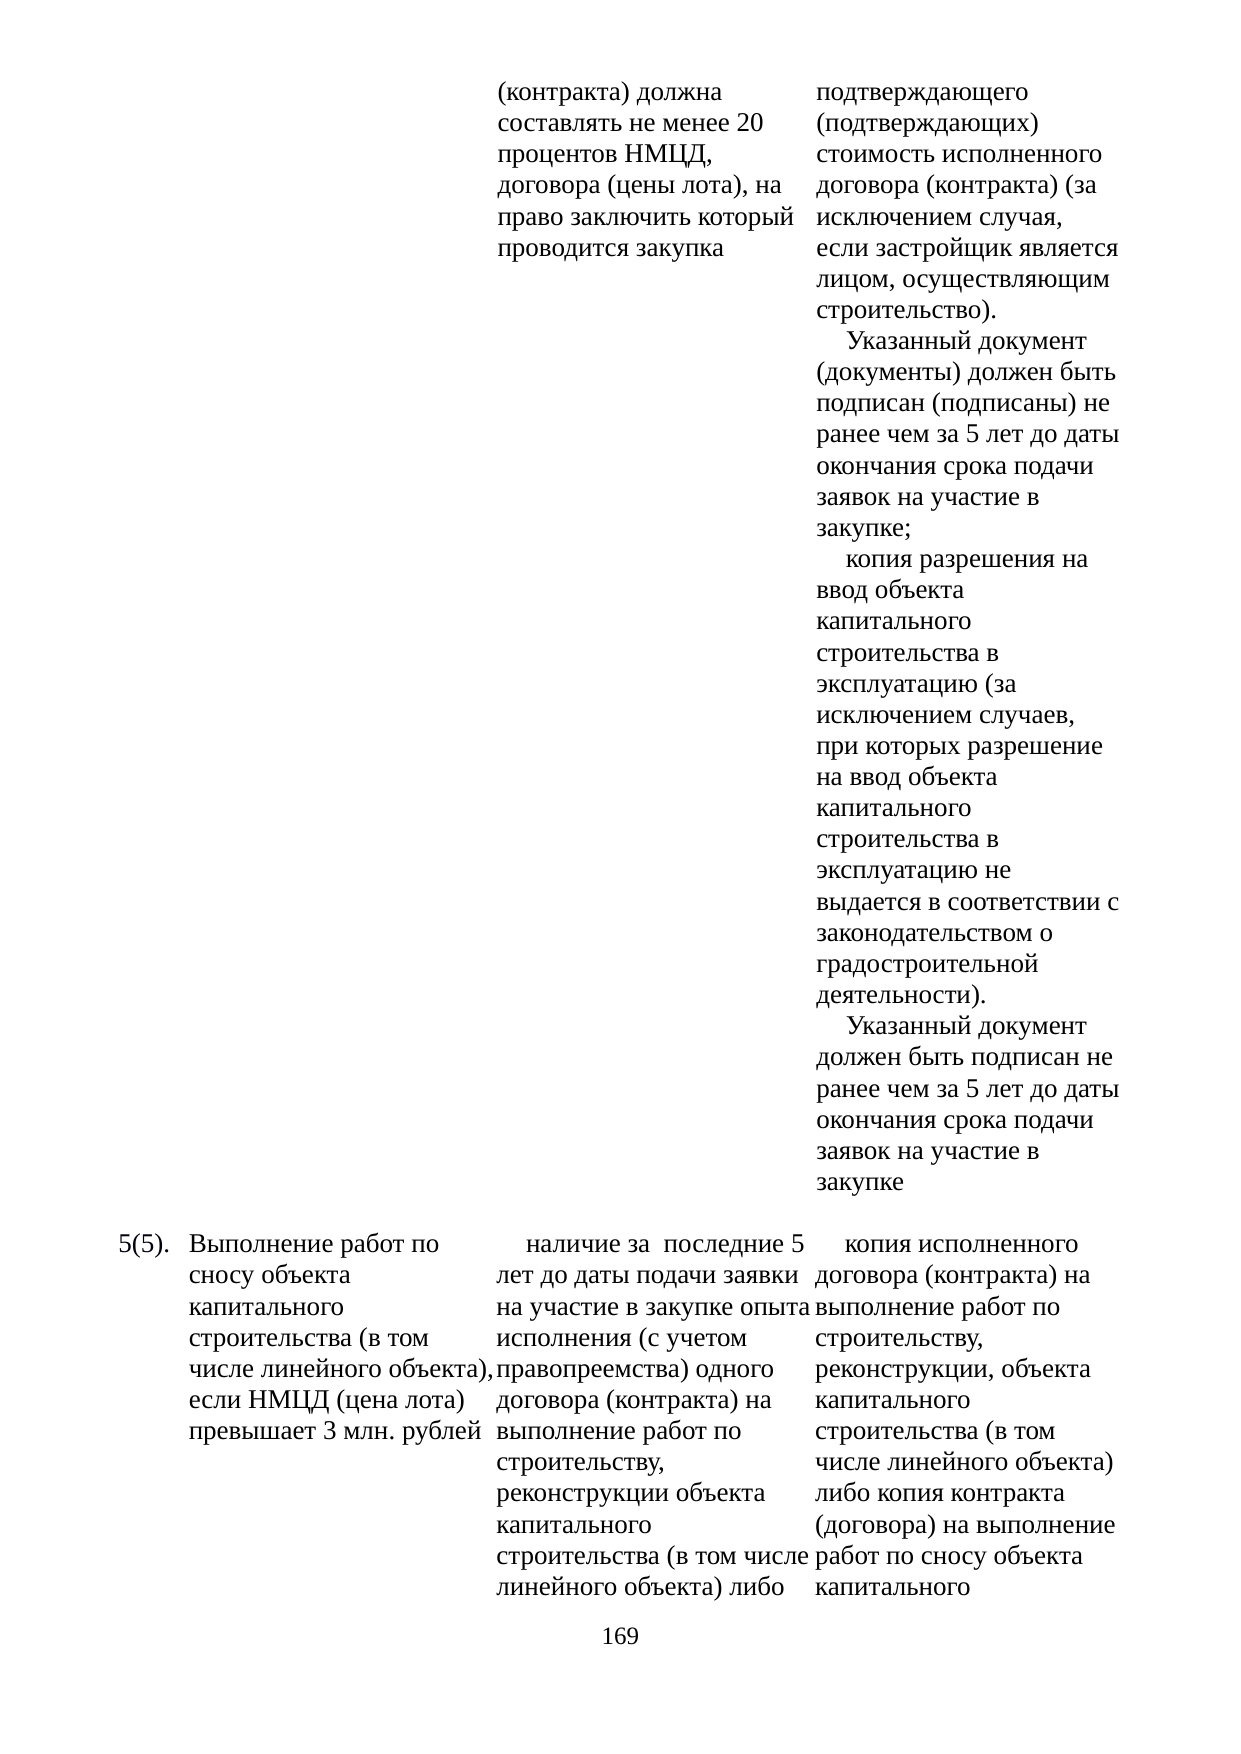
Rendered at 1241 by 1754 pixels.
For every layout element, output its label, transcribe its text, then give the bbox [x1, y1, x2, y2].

table_cell наличие за последние 5 лет до даты подачи заявки на участие в закупке опыта исполнения (с учетом правопреемства) одного договора (контракта) на выполнение работ по строительству, реконструкции объекта капитального строительства (в том числе линейного объекта) либо [496, 1228, 815, 1601]
table_cell 5(5). [118, 1228, 188, 1601]
table_cell копия исполненного договора (контракта) на выполнение работ по строительству, реконструкции, объекта капитального строительства (в том числе линейного объекта) либо копия контракта (договора) на выполнение работ по сносу объекта капитального [815, 1228, 1123, 1601]
table_cell подтверждающего (подтверждающих) стоимость исполненного договора (контракта) (за исключением случая, если застройщик является лицом, осуществляющим строительство). Указанный документ (документы) должен быть подписан (подписаны) не ранее чем за 5 лет до даты окончания срока подачи заявок на участие в закупке; копия разрешения на ввод объекта капитального строительства в эксплуатацию (за исключением случаев, при которых разрешение на ввод объекта капитального строительства в эксплуатацию не выдается в соответствии с законодательством о градостроительной деятельности). Указанный документ должен быть подписан не ранее чем за 5 лет до даты окончания срока подачи заявок на участие в закупке [815, 75, 1123, 1227]
table_cell [118, 75, 188, 1227]
table_cell (контракта) должна составлять не менее 20 процентов НМЦД, договора (цены лота), на право заключить который проводится закупка [496, 75, 815, 1227]
table_cell [189, 75, 496, 1227]
table_cell Выполнение работ по сносу объекта капитального строительства (в том числе линейного объекта), если НМЦД (цена лота) превышает 3 млн. рублей [189, 1228, 496, 1601]
